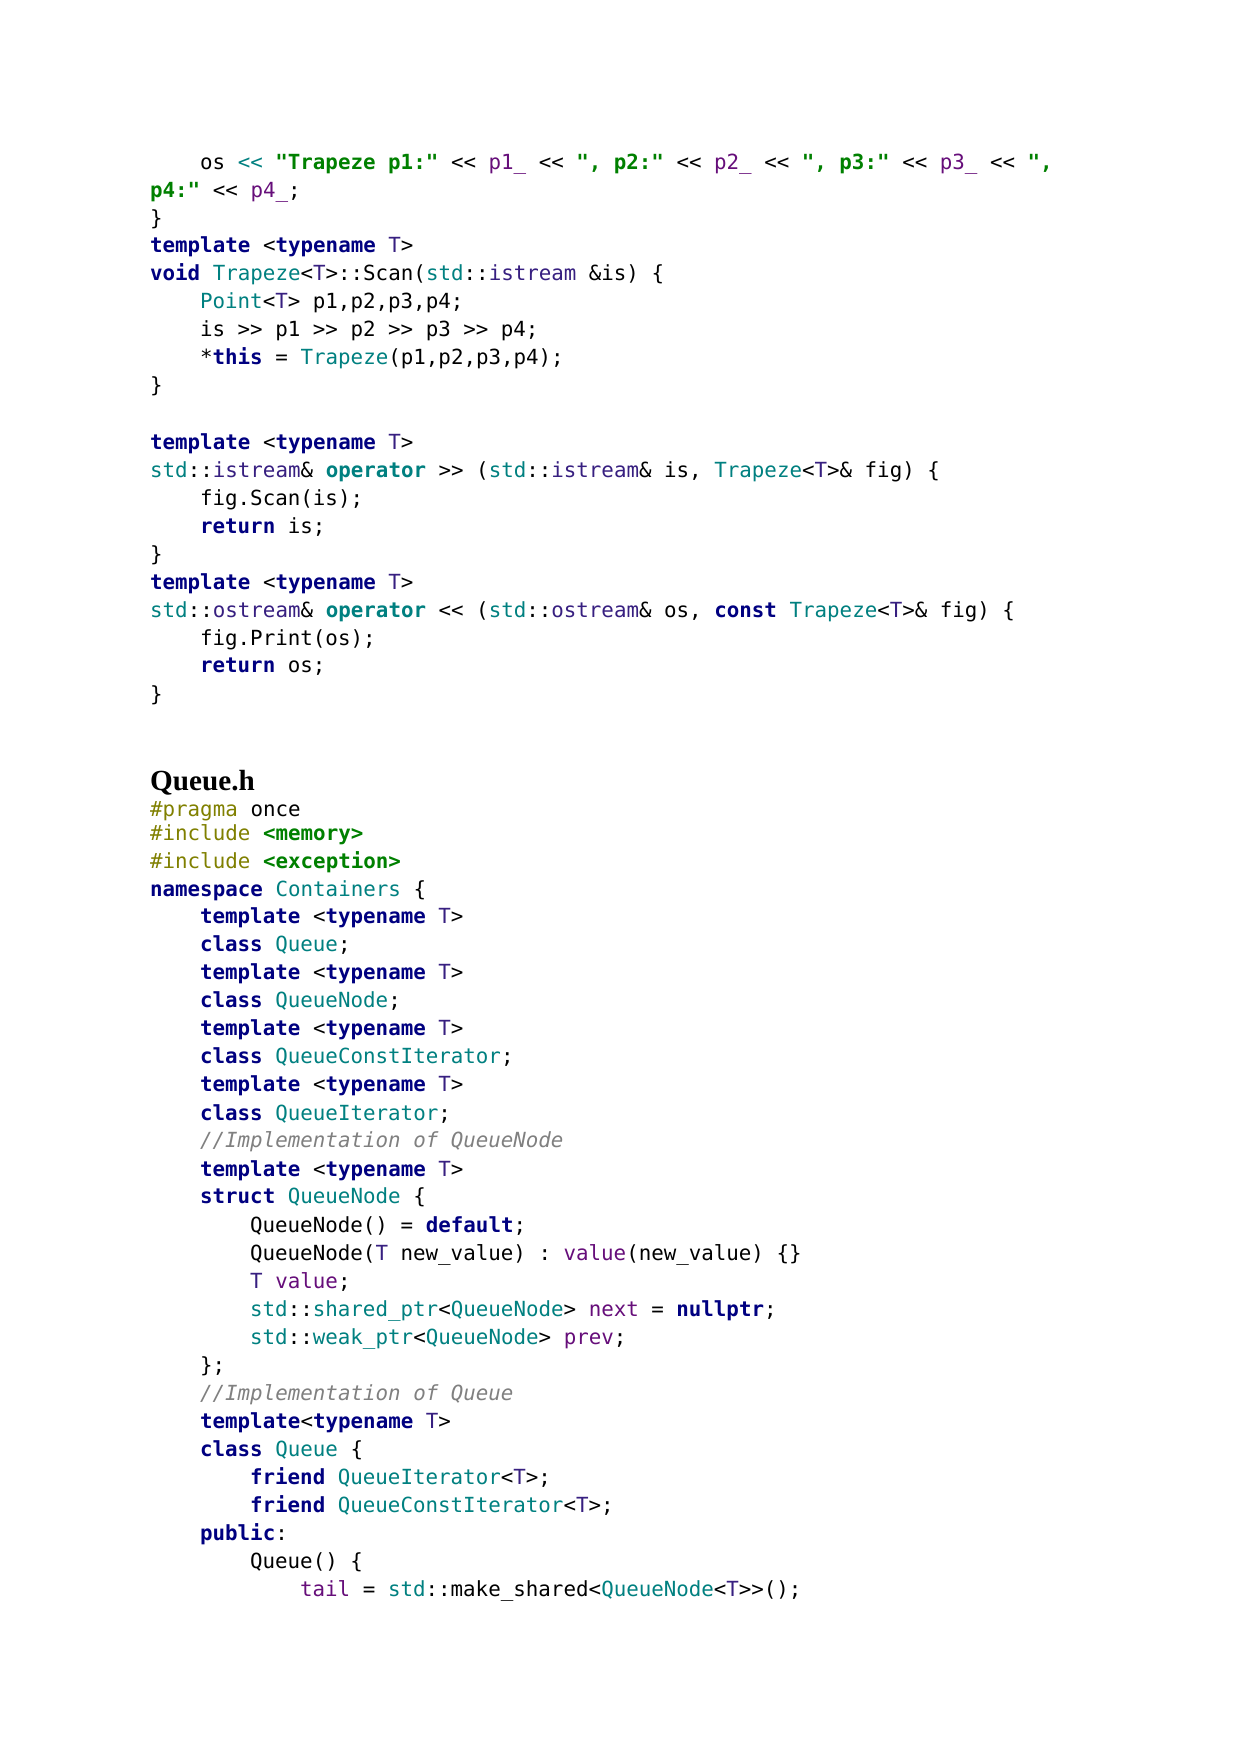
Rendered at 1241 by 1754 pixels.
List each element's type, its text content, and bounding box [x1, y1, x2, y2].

text } [150, 206, 1090, 230]
text template <typename T> [150, 1016, 1090, 1041]
text template <typename T> [150, 430, 1090, 455]
text public: [150, 1521, 1090, 1545]
text namespace Containers { [150, 877, 1090, 901]
text #include <memory> [150, 821, 1090, 845]
text template <typename T> [150, 904, 1090, 929]
text class Queue; [150, 932, 1090, 957]
text template <typename T> [150, 233, 1090, 258]
text class QueueIterator; [150, 1101, 1090, 1125]
text fig.Scan(is); [150, 486, 1090, 510]
text Queue() { [150, 1549, 1090, 1573]
text std::shared_ptr<QueueNode> next = nullptr; [150, 1297, 1090, 1321]
text std::istream& operator >> (std::istream& is, Trapeze<T>& fig) { [150, 458, 1090, 482]
text Queue.h [150, 763, 1090, 797]
text template <typename T> [150, 570, 1090, 594]
text tail = std::make_shared<QueueNode<T>>(); [150, 1577, 1090, 1601]
text return os; [150, 653, 1090, 678]
text std::weak_ptr<QueueNode> prev; [150, 1325, 1090, 1349]
text //Implementation of QueueNode [150, 1128, 1090, 1153]
text std::ostream& operator << (std::ostream& os, const Trapeze<T>& fig) { [150, 598, 1090, 622]
text #pragma once [150, 797, 1090, 821]
text T value; [150, 1269, 1090, 1293]
text class Queue { [150, 1437, 1090, 1461]
text template <typename T> [150, 1157, 1090, 1181]
text return is; [150, 514, 1090, 538]
text template <typename T> [150, 960, 1090, 985]
text } [150, 542, 1090, 566]
text #include <exception> [150, 849, 1090, 873]
text template<typename T> [150, 1409, 1090, 1433]
text template <typename T> [150, 1072, 1090, 1097]
text Point<T> p1,p2,p3,p4; [150, 289, 1090, 313]
text *this = Trapeze(p1,p2,p3,p4); [150, 345, 1090, 369]
text } [150, 373, 1090, 397]
text QueueNode() = default; [150, 1213, 1090, 1237]
text } [150, 682, 1090, 706]
text struct QueueNode { [150, 1184, 1090, 1209]
text class QueueConstIterator; [150, 1044, 1090, 1069]
text }; [150, 1353, 1090, 1377]
text //Implementation of Queue [150, 1381, 1090, 1405]
text friend QueueIterator<T>; [150, 1465, 1090, 1489]
text void Trapeze<T>::Scan(std::istream &is) { [150, 261, 1090, 286]
text os << "Trapeze p1:" << p1_ << ", p2:" << p2_ << ", p3:" << p3_ << ", p4:" << p4_; [150, 150, 1090, 202]
text is >> p1 >> p2 >> p3 >> p4; [150, 317, 1090, 341]
text fig.Print(os); [150, 626, 1090, 650]
text friend QueueConstIterator<T>; [150, 1493, 1090, 1517]
text QueueNode(T new_value) : value(new_value) {} [150, 1241, 1090, 1265]
text class QueueNode; [150, 988, 1090, 1013]
